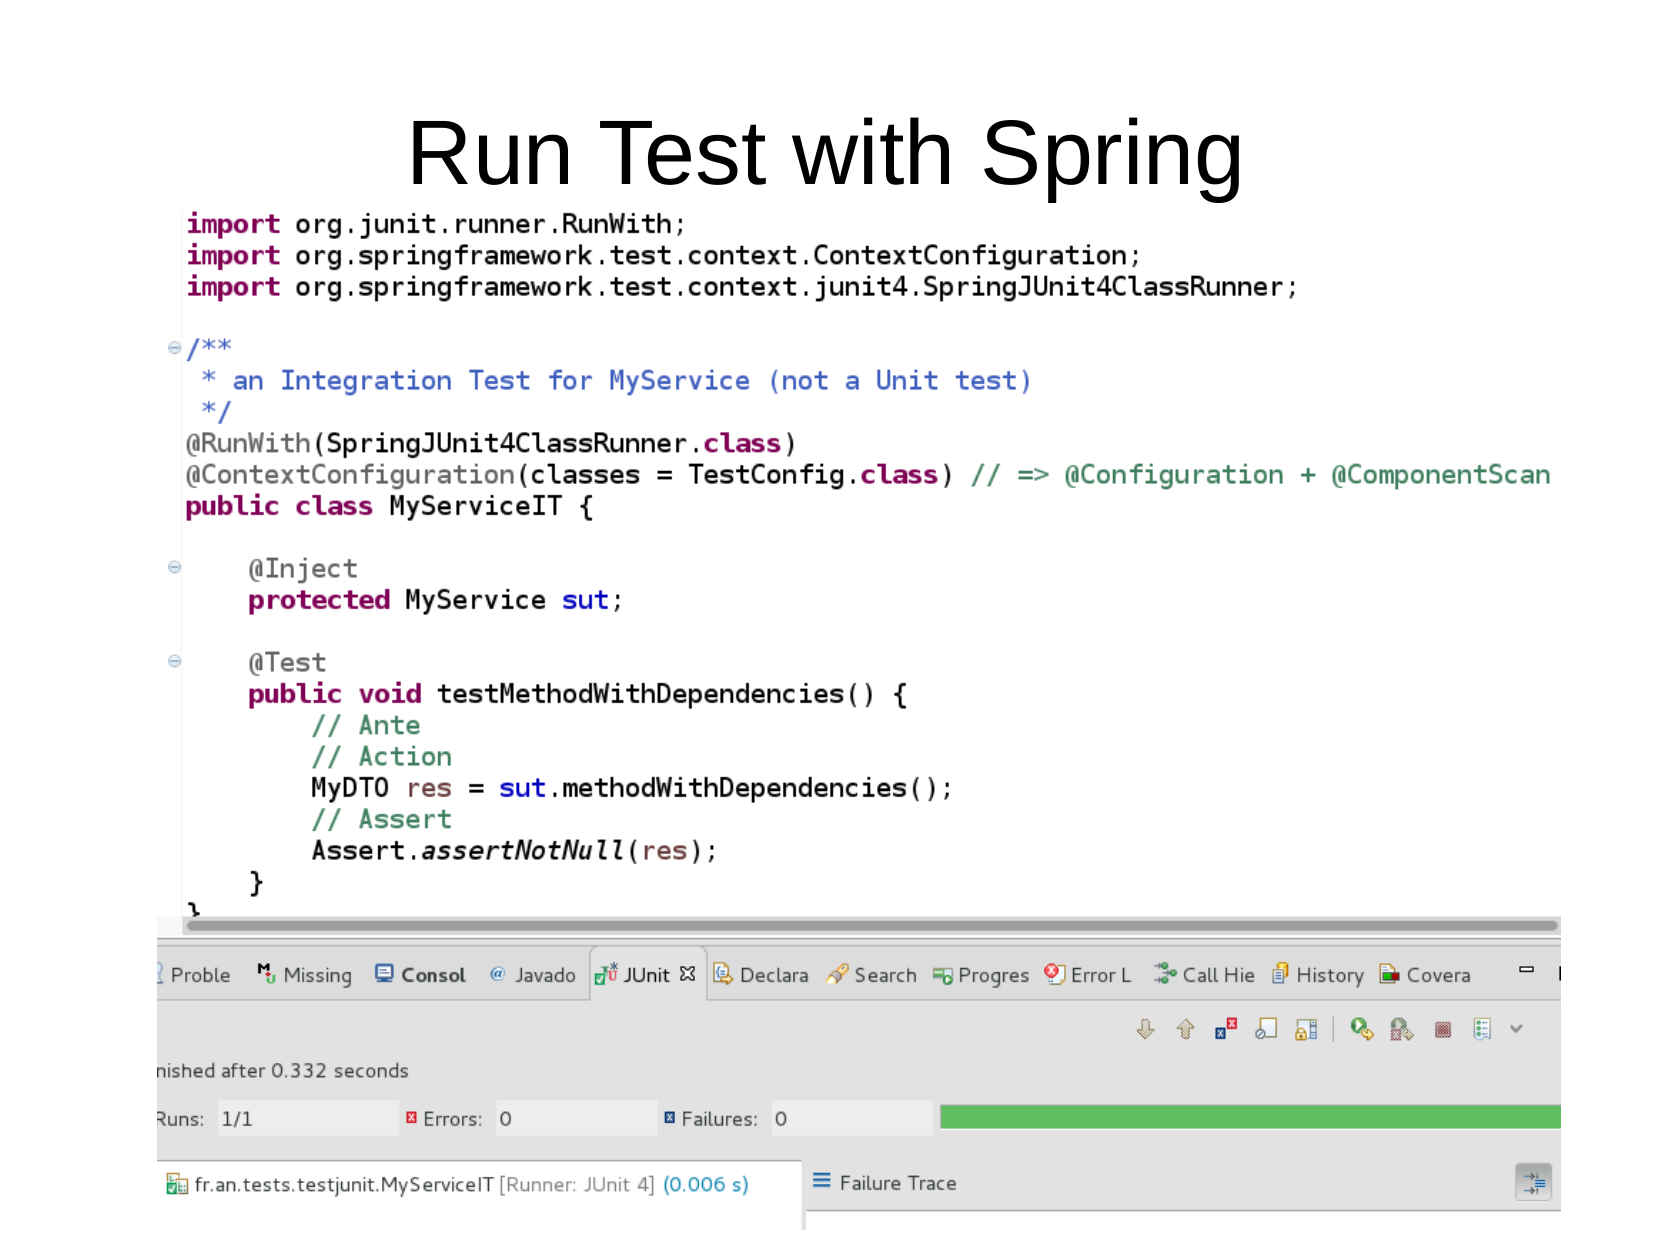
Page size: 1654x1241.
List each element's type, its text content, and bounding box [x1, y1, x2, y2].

picture [157, 209, 1561, 1231]
title Run Test with Spring [82, 49, 1571, 257]
